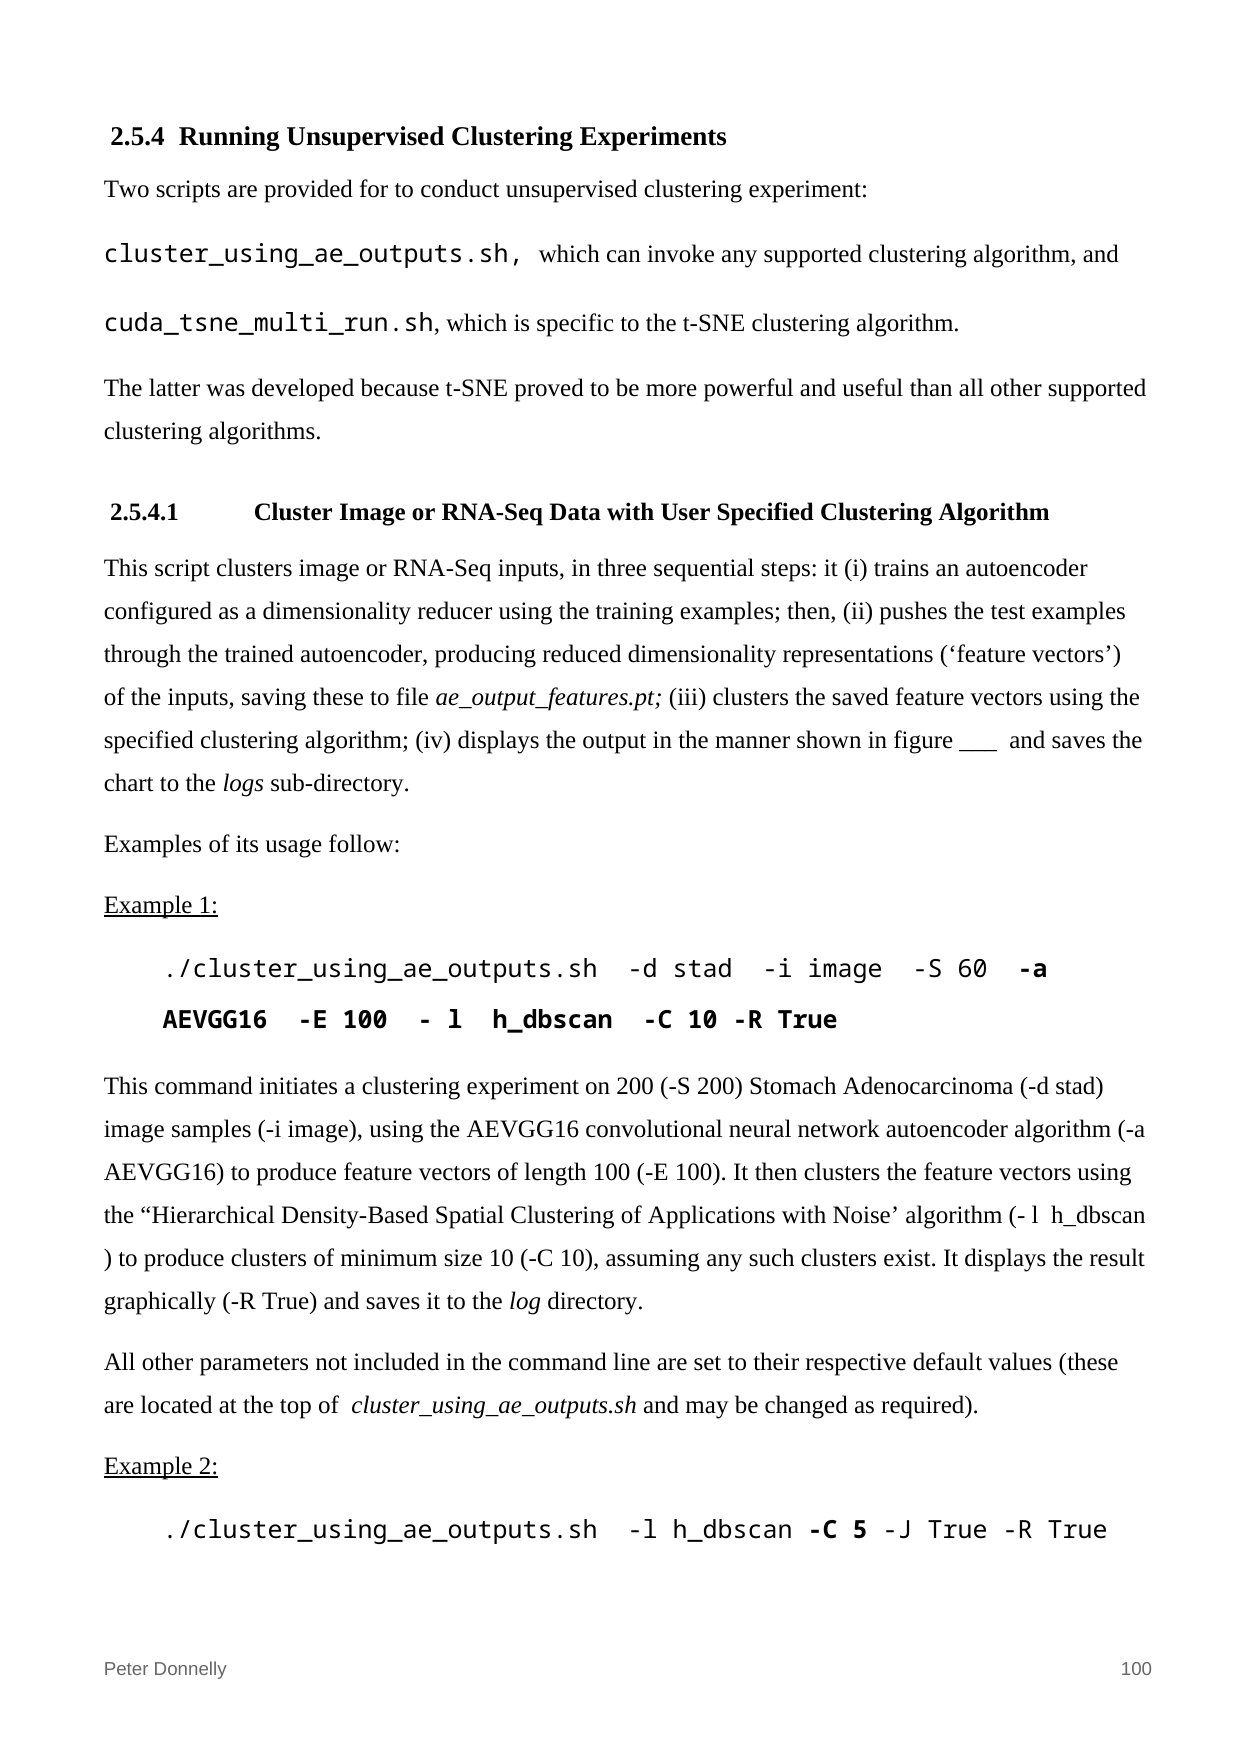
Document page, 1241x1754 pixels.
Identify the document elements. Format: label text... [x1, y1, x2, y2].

text Two scripts are provided for to conduct unsupervised clustering experiment: [103, 174, 1146, 203]
text The latter was developed because t-SNE proved to be more powerful and useful than all other supported clustering algorithms. [103, 373, 1146, 445]
text cuda_tsne_multi_run.sh, which is specific to the t-SNE clustering algorithm. [103, 304, 1146, 338]
text This script clusters image or RNA-Seq inputs, in three sequential steps: it (i) trains an autoencoder configured as a dimensionality reducer using the training examples; then, (ii) pushes the test examples through the trained autoencoder, producing reduced dimensionality representations (‘feature vectors’) of the inputs, saving these to file ae_output_features.pt; (iii) clusters the saved feature vectors using the specified clustering algorithm; (iv) displays the output in the manner shown in figure ___ and saves the chart to the logs sub-directory. [103, 553, 1146, 797]
text Example 1: [103, 890, 1146, 919]
text cluster_using_ae_outputs.sh, which can invoke any supported clustering algorithm, and [103, 235, 1146, 269]
text ./cluster_using_ae_outputs.sh -l h_dbscan -C 5 -J True -R True [162, 1512, 1146, 1546]
subtitle Running Unsupervised Clustering Experiments [103, 120, 1146, 151]
text All other parameters not included in the command line are set to their respective default values (these are located at the top of cluster_using_ae_outputs.sh and may be changed as required). [103, 1347, 1146, 1419]
text ./cluster_using_ae_outputs.sh -d stad -i image -S 60 -a AEVGG16 -E 100 - l h_dbscan -C 10 -R True [162, 951, 1146, 1036]
text Example 2: [103, 1451, 1146, 1480]
text Examples of its usage follow: [103, 829, 1146, 858]
text This command initiates a clustering experiment on 200 (-S 200) Stomach Adenocarcinoma (-d stad) image samples (-i image), using the AEVGG16 convolutional neural network autoencoder algorithm (-a AEVGG16) to produce feature vectors of length 100 (-E 100). It then clusters the feature vectors using the “Hierarchical Density-Based Spatial Clustering of Applications with Noise’ algorithm (- l h_dbscan ) to produce clusters of minimum size 10 (-C 10), assuming any such clusters exist. It displays the result graphically (-R True) and saves it to the log directory. [103, 1071, 1146, 1315]
subtitle Cluster Image or RNA-Seq Data with User Specified Clustering Algorithm [103, 497, 1146, 526]
